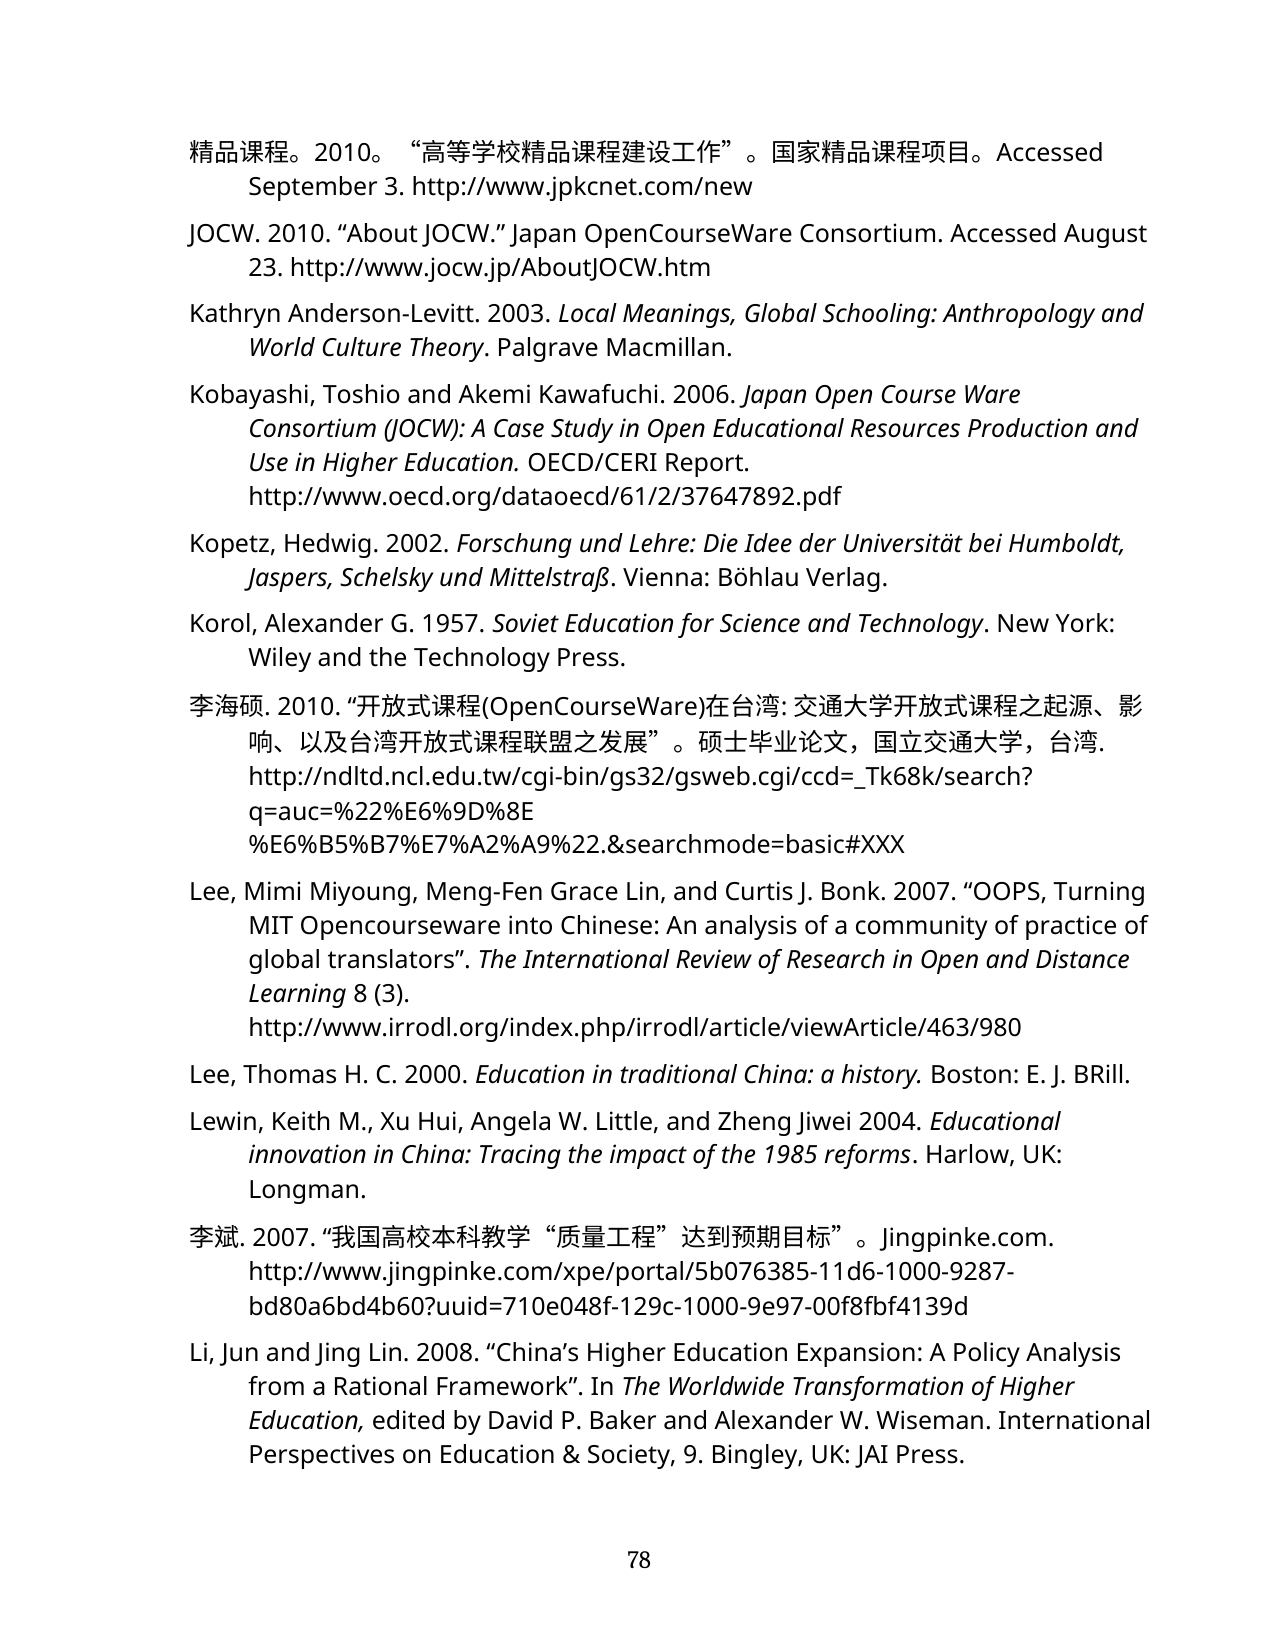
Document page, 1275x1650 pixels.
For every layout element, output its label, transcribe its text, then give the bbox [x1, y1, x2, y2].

text Lewin, Keith M., Xu Hui, Angela W. Little, and Zheng Jiwei 2004. Educational innovation in China: Tracing the impact of the 1985 reforms. Harlow, UK: Longman. [189, 1103, 1157, 1205]
text Lee, Thomas H. C. 2000. Education in traditional China: a history. Boston: E. J. BRill. [189, 1057, 1157, 1091]
text Kathryn Anderson-Levitt. 2003. Local Meanings, Global Schooling: Anthropology and World Culture Theory. Palgrave Macmillan. [189, 296, 1157, 364]
text 李海硕. 2010. “开放式课程(OpenCourseWare)在台湾: 交通大学开放式课程之起源、影响、以及台湾开放式课程联盟之发展”。硕士毕业论文，国立交通大学，台湾. http://ndltd.ncl.edu.tw/cgi-bin/gs32/gsweb.cgi/ccd=_Tk68k/search? q=auc=%22%E6%9D%8E%E6%B5%B7%E7%A2%A9%22.&searchmode=basic#XXX [189, 687, 1157, 861]
text JOCW. 2010. “About JOCW.” Japan OpenCourseWare Consortium. Accessed August 23. http://www.jocw.jp/AboutJOCW.htm [189, 215, 1157, 283]
text 李斌. 2007. “我国高校本科教学“质量工程”达到预期目标”。Jingpinke.com. http://www.jingpinke.com/xpe/portal/5b076385-11d6-1000-9287-bd80a6bd4b60?uuid=710e048f-129c-1000-9e97-00f8fbf4139d [189, 1218, 1157, 1322]
text Kopetz, Hedwig. 2002. Forschung und Lehre: Die Idee der Universität bei Humboldt, Jaspers, Schelsky und Mittelstraß. Vienna: Böhlau Verlag. [189, 525, 1157, 593]
text Lee, Mimi Miyoung, Meng-Fen Grace Lin, and Curtis J. Bonk. 2007. “OOPS, Turning MIT Opencourseware into Chinese: An analysis of a community of practice of global translators”. The International Review of Research in Open and Distance Learning 8 (3). http://www.irrodl.org/index.php/irrodl/article/viewArticle/463/980 [189, 874, 1157, 1044]
text 精品课程。2010。“高等学校精品课程建设工作”。国家精品课程项目。Accessed September 3. http://www.jpkcnet.com/new [189, 132, 1157, 203]
text Li, Jun and Jing Lin. 2008. “China’s Higher Education Expansion: A Policy Analysis from a Rational Framework”. In The Worldwide Transformation of Higher Education, edited by David P. Baker and Alexander W. Wiseman. International Perspectives on Education & Society, 9. Bingley, UK: JAI Press. [189, 1335, 1157, 1471]
text Korol, Alexander G. 1957. Soviet Education for Science and Technology. New York: Wiley and the Technology Press. [189, 606, 1157, 674]
text Kobayashi, Toshio and Akemi Kawafuchi. 2006. Japan Open Course Ware Consortium (JOCW): A Case Study in Open Educational Resources Production and Use in Higher Education. OECD/CERI Report. http://www.oecd.org/dataoecd/61/2/37647892.pdf [189, 377, 1157, 513]
